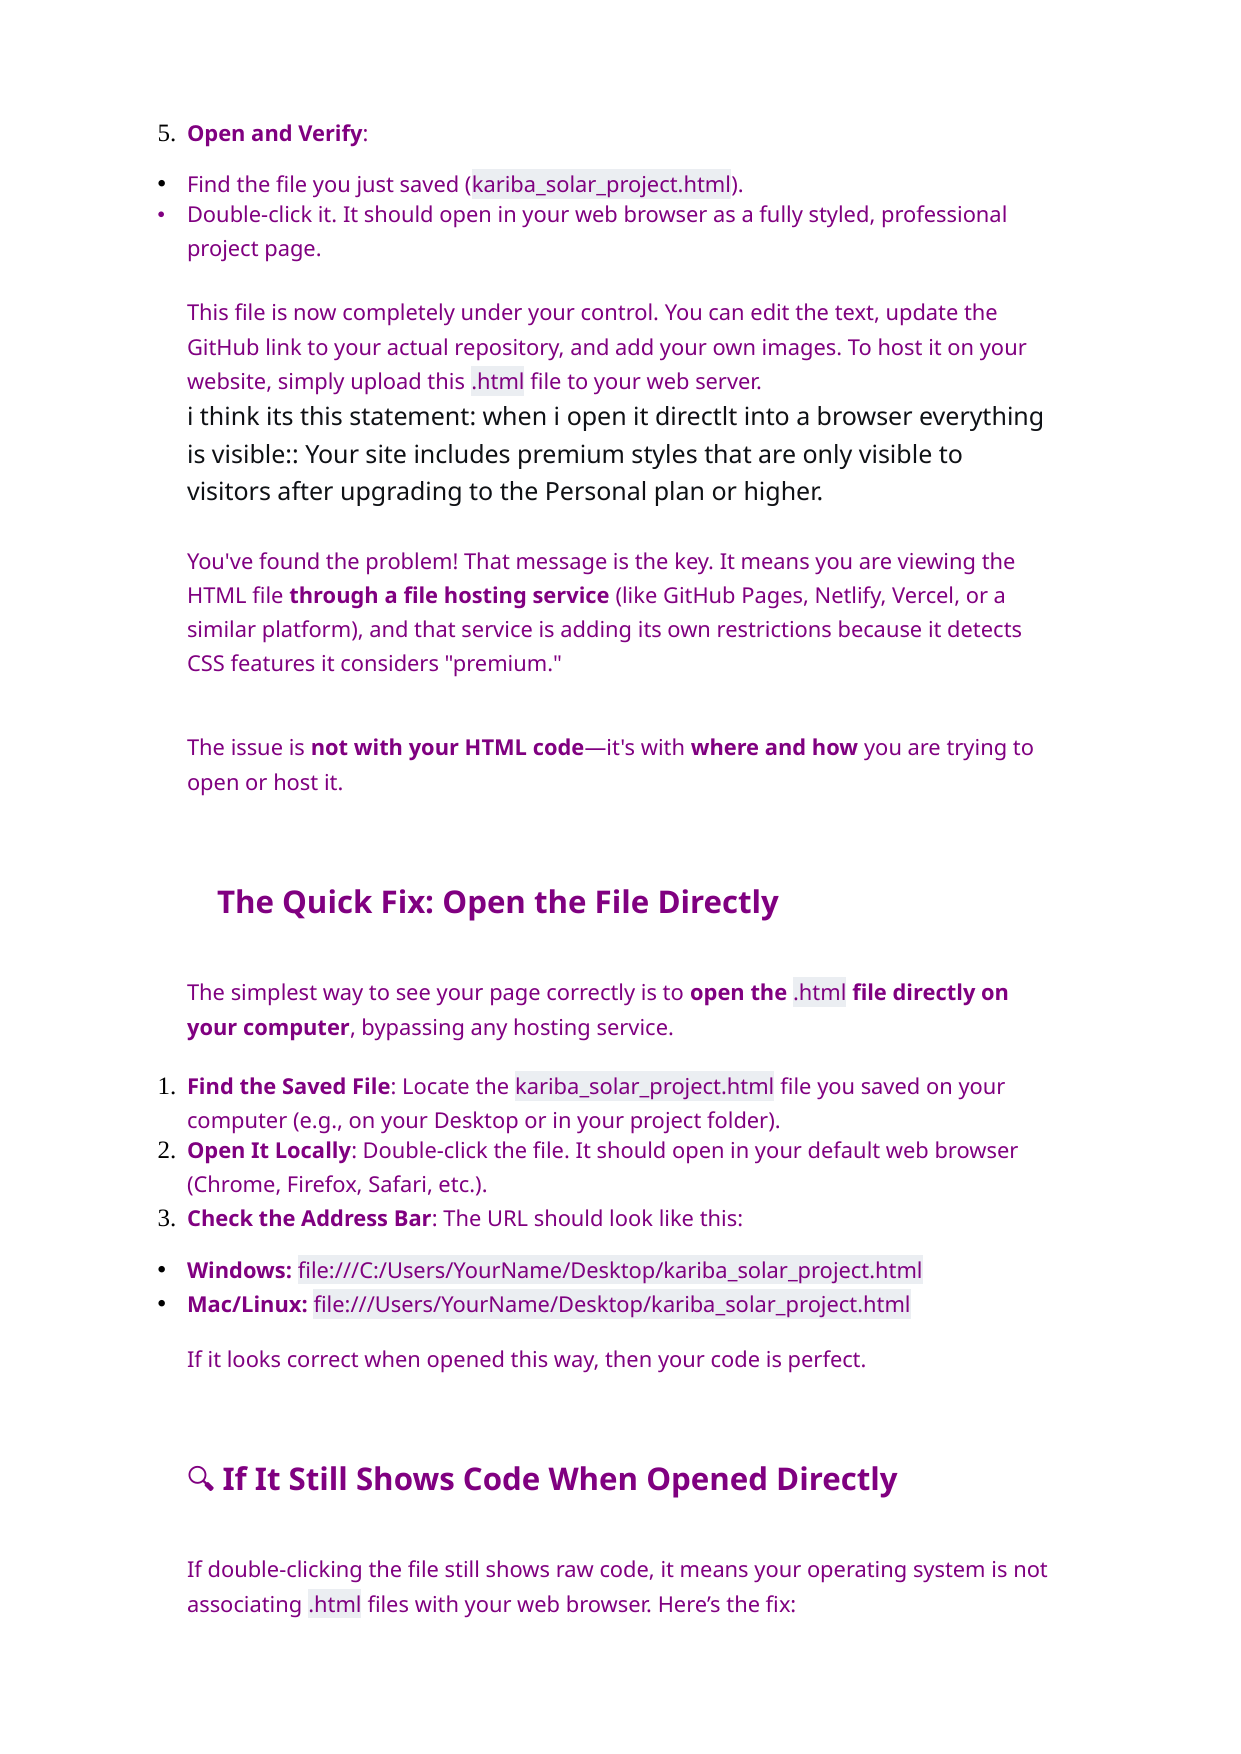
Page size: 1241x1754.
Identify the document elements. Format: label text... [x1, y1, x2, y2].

list Check the Address Bar: The URL should look like this: [187, 1203, 1053, 1233]
list Open and Verify: [187, 118, 1053, 148]
subtitle 🎯 The Quick Fix: Open the File Directly [187, 876, 1053, 922]
list Double-click it. It should open in your web browser as a fully styled, professional project page. [187, 199, 1053, 263]
text You've found the problem! That message is the key. It means you are viewing the HTML file through a file hosting service (like GitHub Pages, Netlify, Vercel, or a similar platform), and that service is adding its own restrictions because it detects CSS features it considers "premium." [187, 546, 1053, 678]
list Find the file you just saved (kariba_solar_project.html). [187, 165, 1053, 199]
list Windows: file:///C:/Users/YourName/Desktop/kariba_solar_project.html [187, 1250, 1053, 1284]
text If double-clicking the file still shows raw code, it means your operating system is not associating .html files with your web browser. Here’s the fix: [187, 1550, 1053, 1618]
list Mac/Linux: file:///Users/YourName/Desktop/kariba_solar_project.html [187, 1284, 1053, 1319]
subtitle 🔍 If It Still Shows Code When Opened Directly [187, 1453, 1053, 1500]
list Open It Locally: Double-click the file. It should open in your default web browser (Chrome, Firefox, Safari, etc.). [187, 1135, 1053, 1199]
list Find the Saved File: Locate the kariba_solar_project.html file you saved on your computer (e.g., on your Desktop or in your project folder). [187, 1066, 1053, 1135]
text The issue is not with your HTML code—it's with where and how you are trying to open or host it. [187, 732, 1053, 796]
text If it looks correct when opened this way, then your code is perfect. [187, 1344, 1053, 1373]
text The simplest way to see your page correctly is to open the .html file directly on your computer, bypassing any hosting service. [187, 972, 1053, 1041]
text i think its this statement: when i open it directlt into a browser everything is visible:: Your site includes premium styles that are only visible to visitors after upgrading to the Personal plan or higher. [187, 396, 1053, 508]
text This file is now completely under your control. You can edit the text, update the GitHub link to your actual repository, and add your own images. To host it on your website, simply upload this .html file to your web server. [187, 292, 1053, 396]
